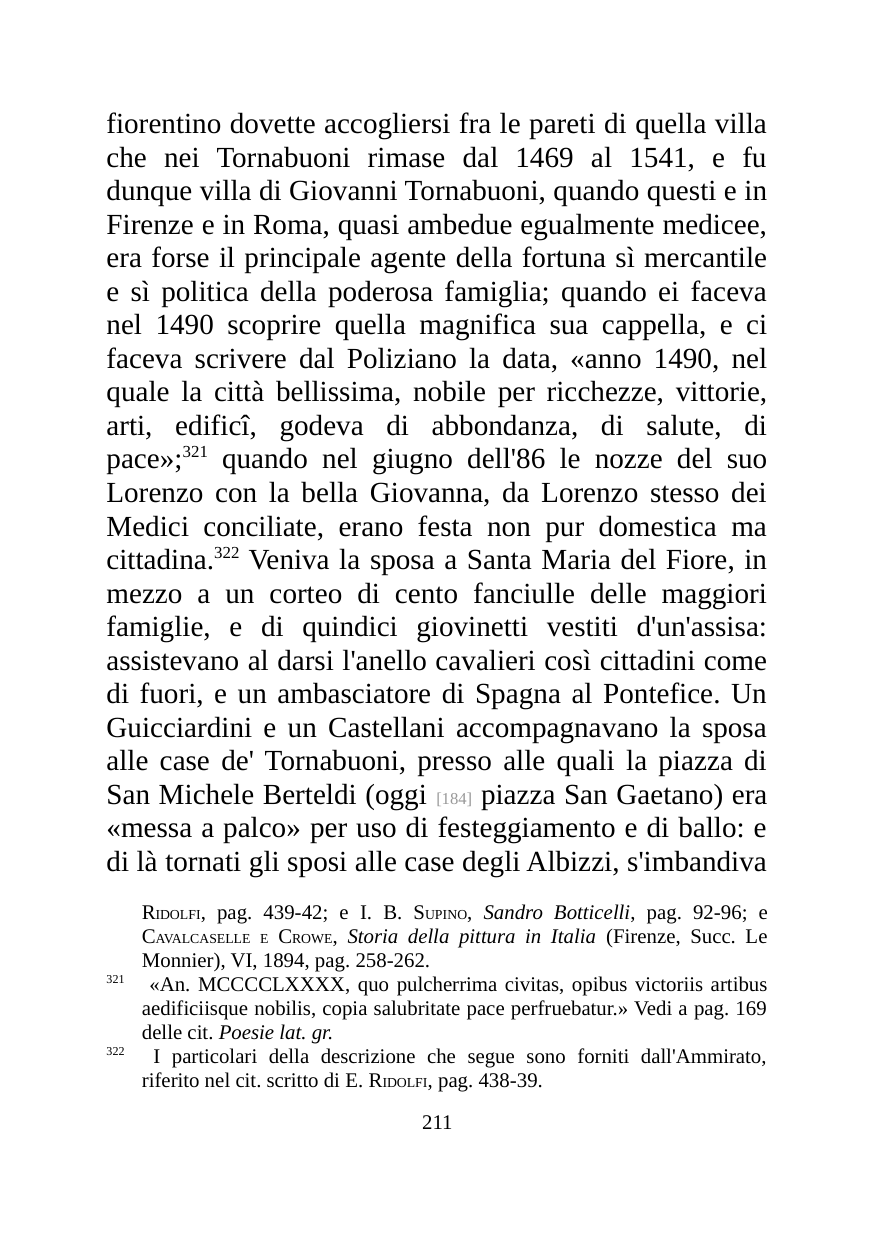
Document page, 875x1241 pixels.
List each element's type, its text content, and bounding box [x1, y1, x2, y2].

text Ridolfi, pag. 439-42; e I. B. Supino, Sandro Botticelli, pag. 92-96; e Cavalcaselle e Crowe, Storia della pittura in Italia (Firenze, Succ. Le Monnier), VI, 1894, pag. 258-262. [106, 900, 768, 972]
text «An. MCCCCLXXXX, quo pulcherrima civitas, opibus victoriis artibus aedificiisque nobilis, copia salubritate pace perfruebatur.» Vedi a pag. 169 delle cit. Poesie lat. gr. [106, 972, 768, 1044]
text fiorentino dovette accogliersi fra le pareti di quella villa che nei Tornabuoni rimase dal 1469 al 1541, e fu dunque villa di Giovanni Tornabuoni, quando questi e in Firenze e in Roma, quasi ambedue egualmente medicee, era forse il principale agente della fortuna sì mercantile e sì politica della poderosa famiglia; quando ei faceva nel 1490 scoprire quella magnifica sua cappella, e ci faceva scrivere dal Poliziano la data, «anno 1490, nel quale la città bellissima, nobile per ricchezze, vittorie, arti, edificî, godeva di abbondanza, di salute, di pace»; quando nel giugno dell'86 le nozze del suo Lorenzo con la bella Giovanna, da Lorenzo stesso dei Medici conciliate, erano festa non pur domestica ma cittadina. Veniva la sposa a Santa Maria del Fiore, in mezzo a un corteo di cento fanciulle delle maggiori famiglie, e di quindici giovinetti vestiti d'un'assisa: assistevano al darsi l'anello cavalieri così cittadini come di fuori, e un ambasciatore di Spagna al Pontefice. Un Guicciardini e un Castellani accompagnavano la sposa alle case de' Tornabuoni, presso alle quali la piazza di San Michele Berteldi (oggi [184] piazza San Gaetano) era «messa a palco» per uso di festeggiamento e di ballo: e di là tornati gli sposi alle case degli Albizzi, s'imbandiva [106, 106, 768, 878]
text I particolari della descrizione che segue sono forniti dall'Ammirato, riferito nel cit. scritto di E. Ridolfi, pag. 438-39. [106, 1044, 768, 1092]
